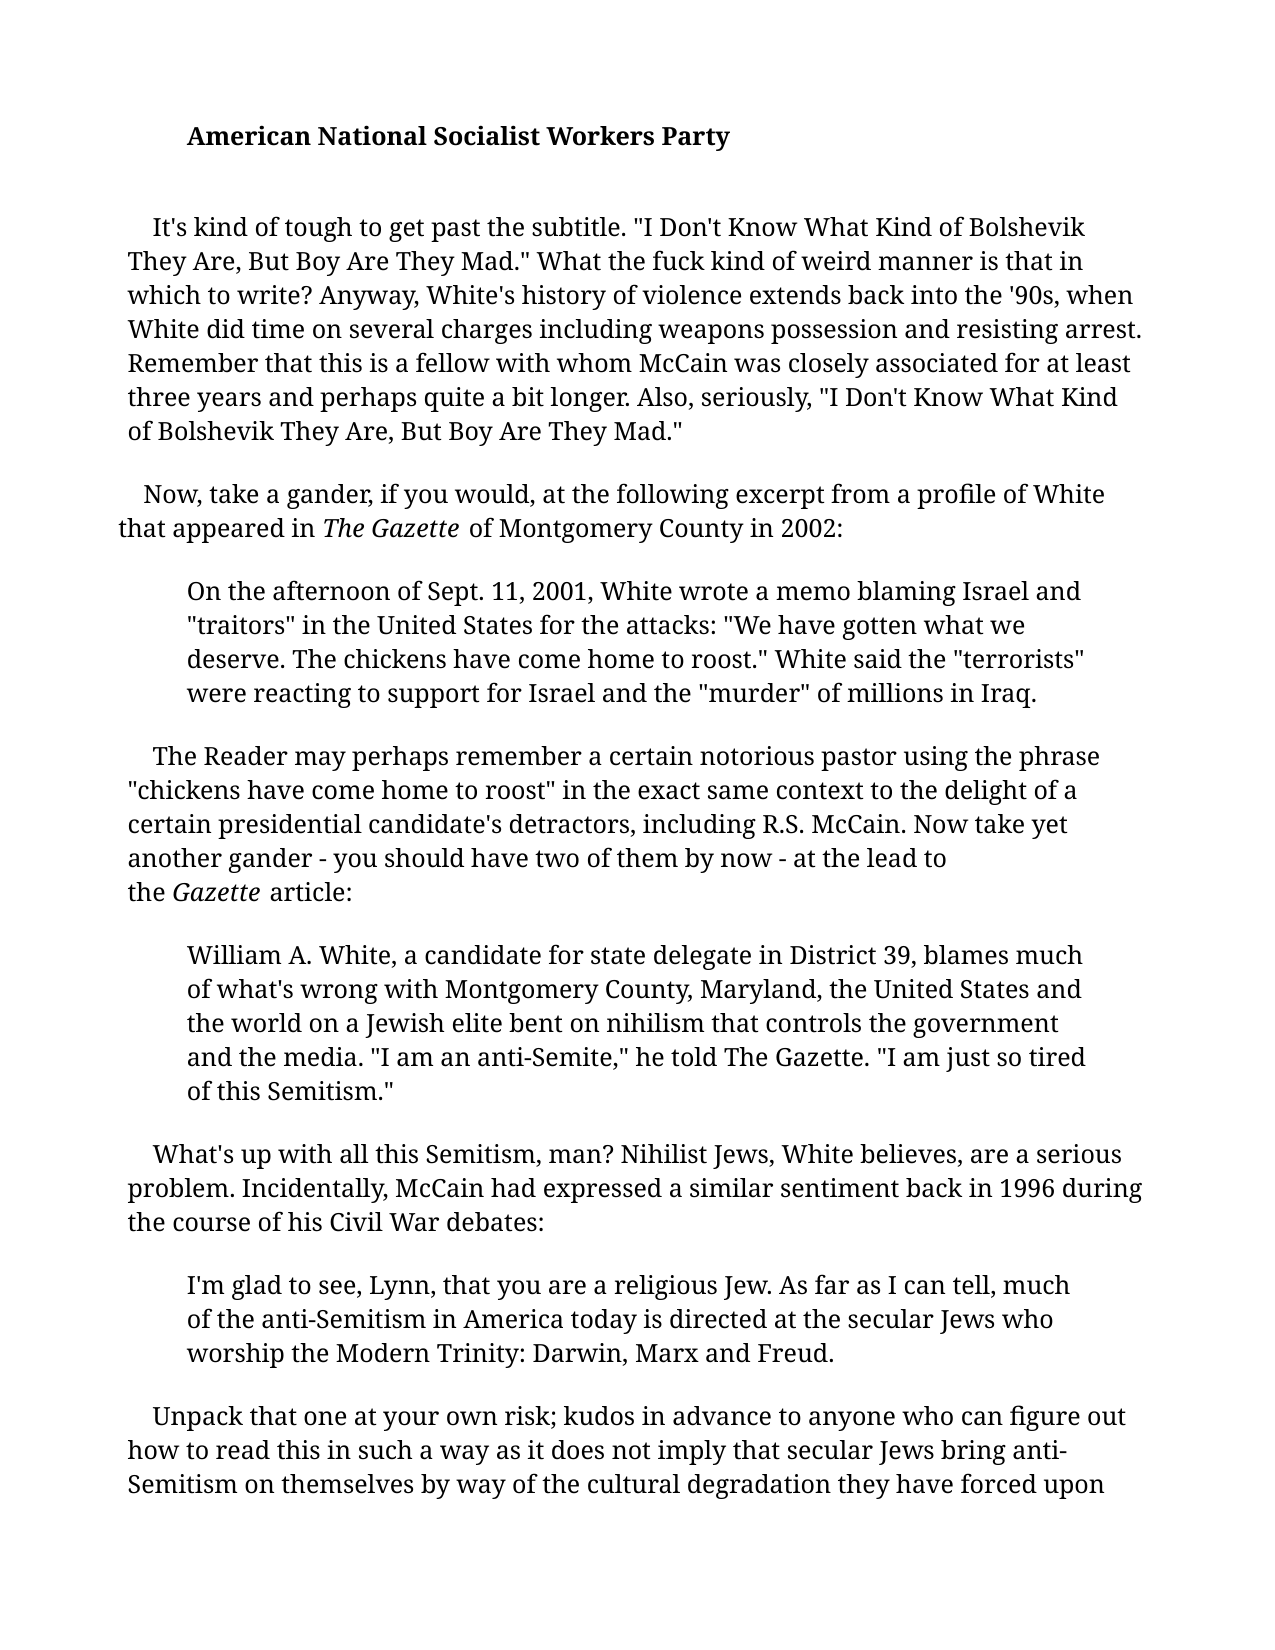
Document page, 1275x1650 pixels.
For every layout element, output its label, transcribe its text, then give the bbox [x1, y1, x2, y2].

text American National Socialist Workers Party [187, 118, 1088, 152]
text Now, take a gander, if you would, at the following excerpt from a profile of White that appeared in The Gazette of Montgomery County in 2002: [118, 477, 1157, 545]
text The Reader may perhaps remember a certain notorious pastor using the phrase "chickens have come home to roost" in the exact same context to the delight of a certain presidential candidate's detractors, including R.S. McCain. Now take yet another gander - you should have two of them by now - at the lead to the Gazette article: [127, 739, 1147, 909]
text William A. White, a candidate for state delegate in District 39, blames much of what's wrong with Montgomery County, Maryland, the United States and the world on a Jewish elite bent on nihilism that controls the government and the media. "I am an anti-Semite," he told The Gazette. "I am just so tired of this Semitism." [187, 938, 1088, 1108]
text What's up with all this Semitism, man? Nihilist Jews, White believes, are a serious problem. Incidentally, McCain had expressed a similar sentiment back in 1996 during the course of his Civil War debates: [127, 1137, 1147, 1239]
text On the afternoon of Sept. 11, 2001, White wrote a memo blaming Israel and "traitors" in the United States for the attacks: "We have gotten what we deserve. The chickens have come home to roost." White said the "terrorists" were reacting to support for Israel and the "murder" of millions in Iraq. [187, 574, 1088, 710]
text I'm glad to see, Lynn, that you are a religious Jew. As far as I can tell, much of the anti-Semitism in America today is directed at the secular Jews who worship the Modern Trinity: Darwin, Marx and Freud. [187, 1268, 1088, 1370]
text It's kind of tough to get past the subtitle. "I Don't Know What Kind of Bolshevik They Are, But Boy Are They Mad." What the fuck kind of weird manner is that in which to write? Anyway, White's history of violence extends back into the '90s, when White did time on several charges including weapons possession and resisting arrest. Remember that this is a fellow with whom McCain was closely associated for at least three years and perhaps quite a bit longer. Also, seriously, "I Don't Know What Kind of Bolshevik They Are, But Boy Are They Mad." [127, 210, 1147, 448]
text Unpack that one at your own risk; kudos in advance to anyone who can figure out how to read this in such a way as it does not imply that secular Jews bring anti-Semitism on themselves by way of the cultural degradation they have forced upon [127, 1399, 1147, 1501]
